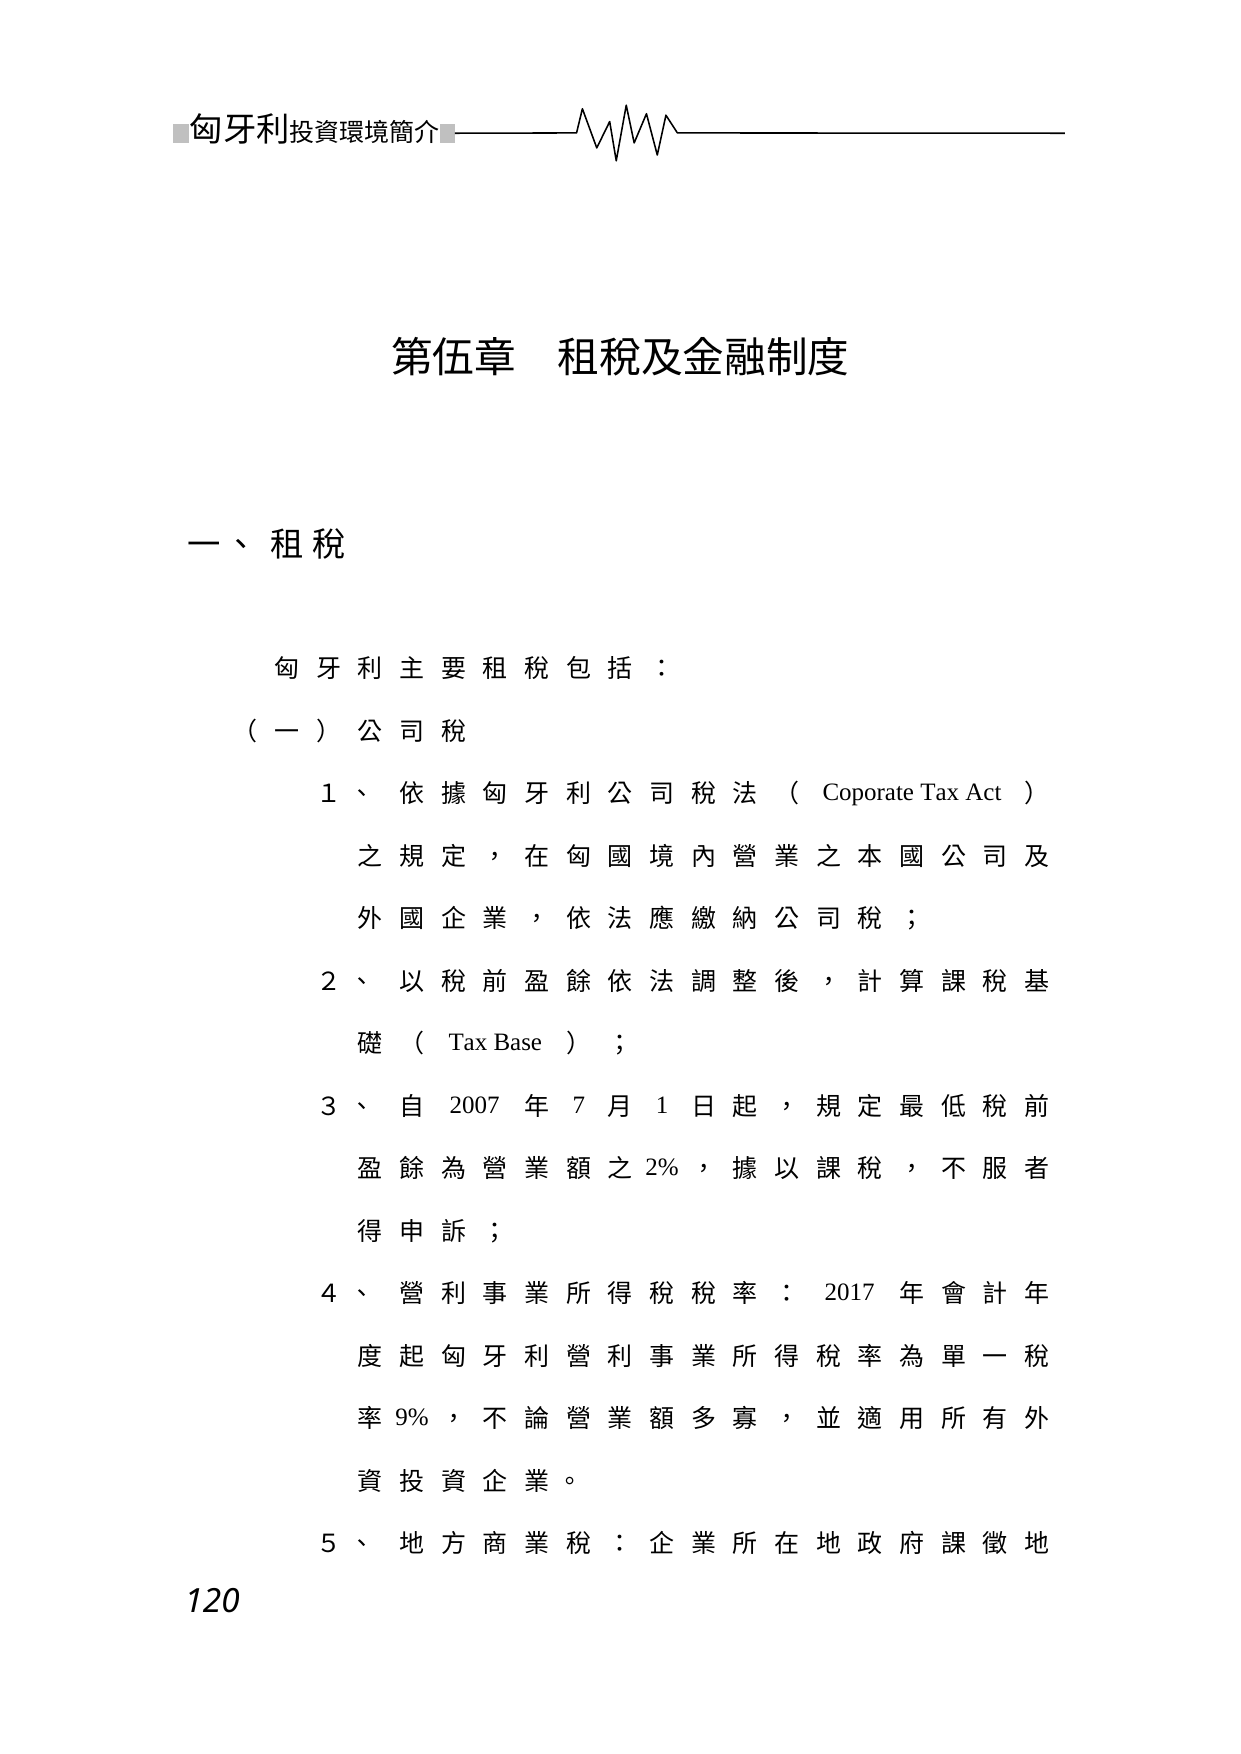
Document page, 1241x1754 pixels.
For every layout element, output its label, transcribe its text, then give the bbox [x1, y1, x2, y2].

text （一）公司稅 [207, 688, 1058, 750]
text 匈牙利主要租稅包括： [183, 625, 1058, 688]
text ５、地方商業稅：企業所在地政府課徵地 [281, 1500, 1058, 1563]
text ２、以稅前盈餘依法調整後，計算課稅基礎（Tax Base）； [281, 938, 1058, 1063]
text ３、自2007年7月1日起，規定最低稅前盈餘為營業額之2%，據以課稅，不服者得申訴； [281, 1063, 1058, 1250]
text １、依據匈牙利公司稅法（Coporate Tax Act）之規定，在匈國境內營業之本國公司及外國企業，依法應繳納公司稅； [281, 750, 1058, 938]
text ４、營利事業所得稅稅率：2017年會計年度起匈牙利營利事業所得稅率為單一稅率9%，不論營業額多寡，並適用所有外資投資企業。 [281, 1250, 1058, 1500]
text 第伍章 租稅及金融制度 [183, 313, 1058, 375]
text 一、租稅 [183, 500, 1058, 563]
